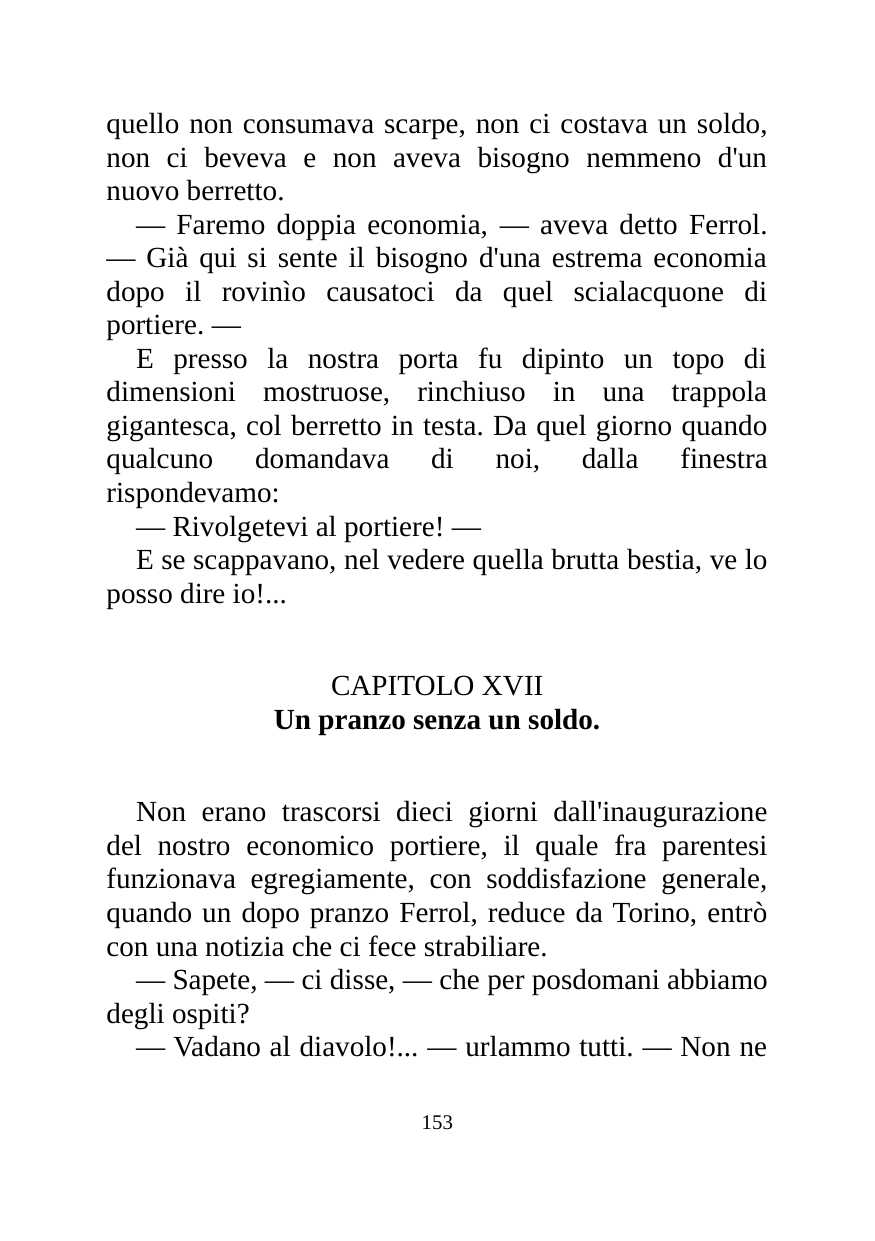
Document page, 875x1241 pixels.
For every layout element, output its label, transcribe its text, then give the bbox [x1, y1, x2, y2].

text — Sapete, — ci disse, — che per posdomani abbiamo degli ospiti? [106, 962, 768, 1029]
text E se scappavano, nel vedere quella brutta bestia, ve lo posso dire io!... [106, 542, 768, 609]
text E presso la nostra porta fu dipinto un topo di dimensioni mostruose, rinchiuso in una trappola gigantesca, col berretto in testa. Da quel giorno quando qualcuno domandava di noi, dalla finestra rispondevamo: [106, 341, 768, 509]
text — Faremo doppia economia, — aveva detto Ferrol. — Già qui si sente il bisogno d'una estrema economia dopo il rovinìo causatoci da quel scialacquone di portiere. — [106, 207, 768, 341]
text — Rivolgetevi al portiere! — [106, 509, 768, 542]
text — Vadano al diavolo!... — urlammo tutti. — Non ne [106, 1029, 768, 1063]
text quello non consumava scarpe, non ci costava un soldo, non ci beveva e non aveva bisogno nemmeno d'un nuovo berretto. [106, 106, 768, 207]
subtitle CAPITOLO XVII Un pranzo senza un soldo. [106, 668, 768, 736]
text Non erano trascorsi dieci giorni dall'inaugurazione del nostro economico portiere, il quale fra parentesi funzionava egregiamente, con soddisfazione generale, quando un dopo pranzo Ferrol, reduce da Torino, entrò con una notizia che ci fece strabiliare. [106, 794, 768, 962]
